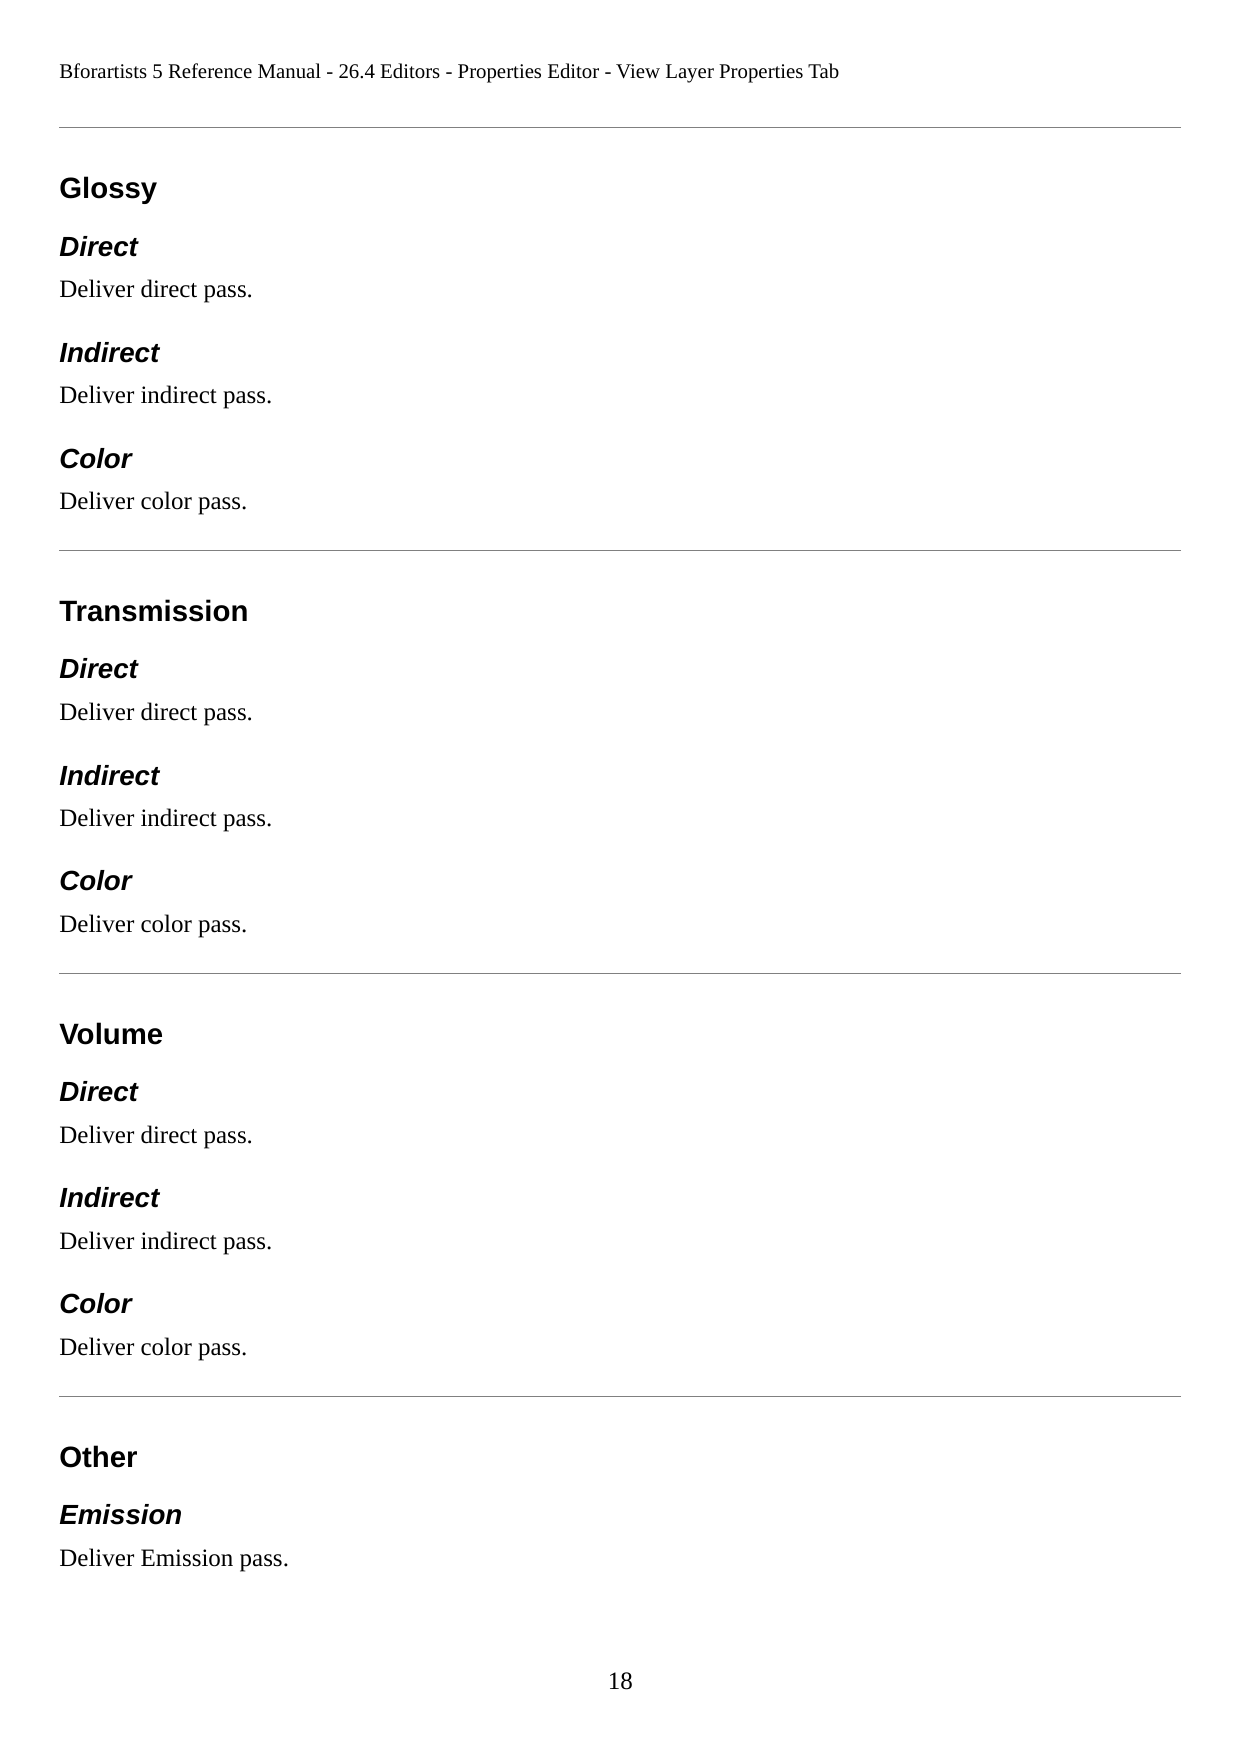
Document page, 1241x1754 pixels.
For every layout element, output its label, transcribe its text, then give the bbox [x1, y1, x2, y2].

subtitle Direct [59, 1076, 1181, 1108]
text Deliver indirect pass. [59, 380, 1181, 409]
subtitle Other [59, 1440, 1181, 1473]
subtitle Color [59, 865, 1181, 897]
text Deliver direct pass. [59, 274, 1181, 303]
subtitle Transmission [59, 594, 1181, 628]
subtitle Glossy [59, 171, 1181, 205]
subtitle Color [59, 1288, 1181, 1319]
text Deliver indirect pass. [59, 803, 1181, 832]
subtitle Emission [59, 1498, 1181, 1530]
text Deliver direct pass. [59, 697, 1181, 726]
text Deliver color pass. [59, 909, 1181, 938]
text Deliver color pass. [59, 486, 1181, 515]
text Deliver direct pass. [59, 1120, 1181, 1149]
subtitle Indirect [59, 759, 1181, 791]
subtitle Color [59, 442, 1181, 474]
text Deliver Emission pass. [59, 1543, 1181, 1572]
subtitle Volume [59, 1017, 1181, 1051]
subtitle Indirect [59, 1182, 1181, 1213]
subtitle Direct [59, 230, 1181, 262]
text Deliver indirect pass. [59, 1226, 1181, 1255]
text Deliver color pass. [59, 1332, 1181, 1361]
subtitle Direct [59, 653, 1181, 685]
subtitle Indirect [59, 336, 1181, 368]
